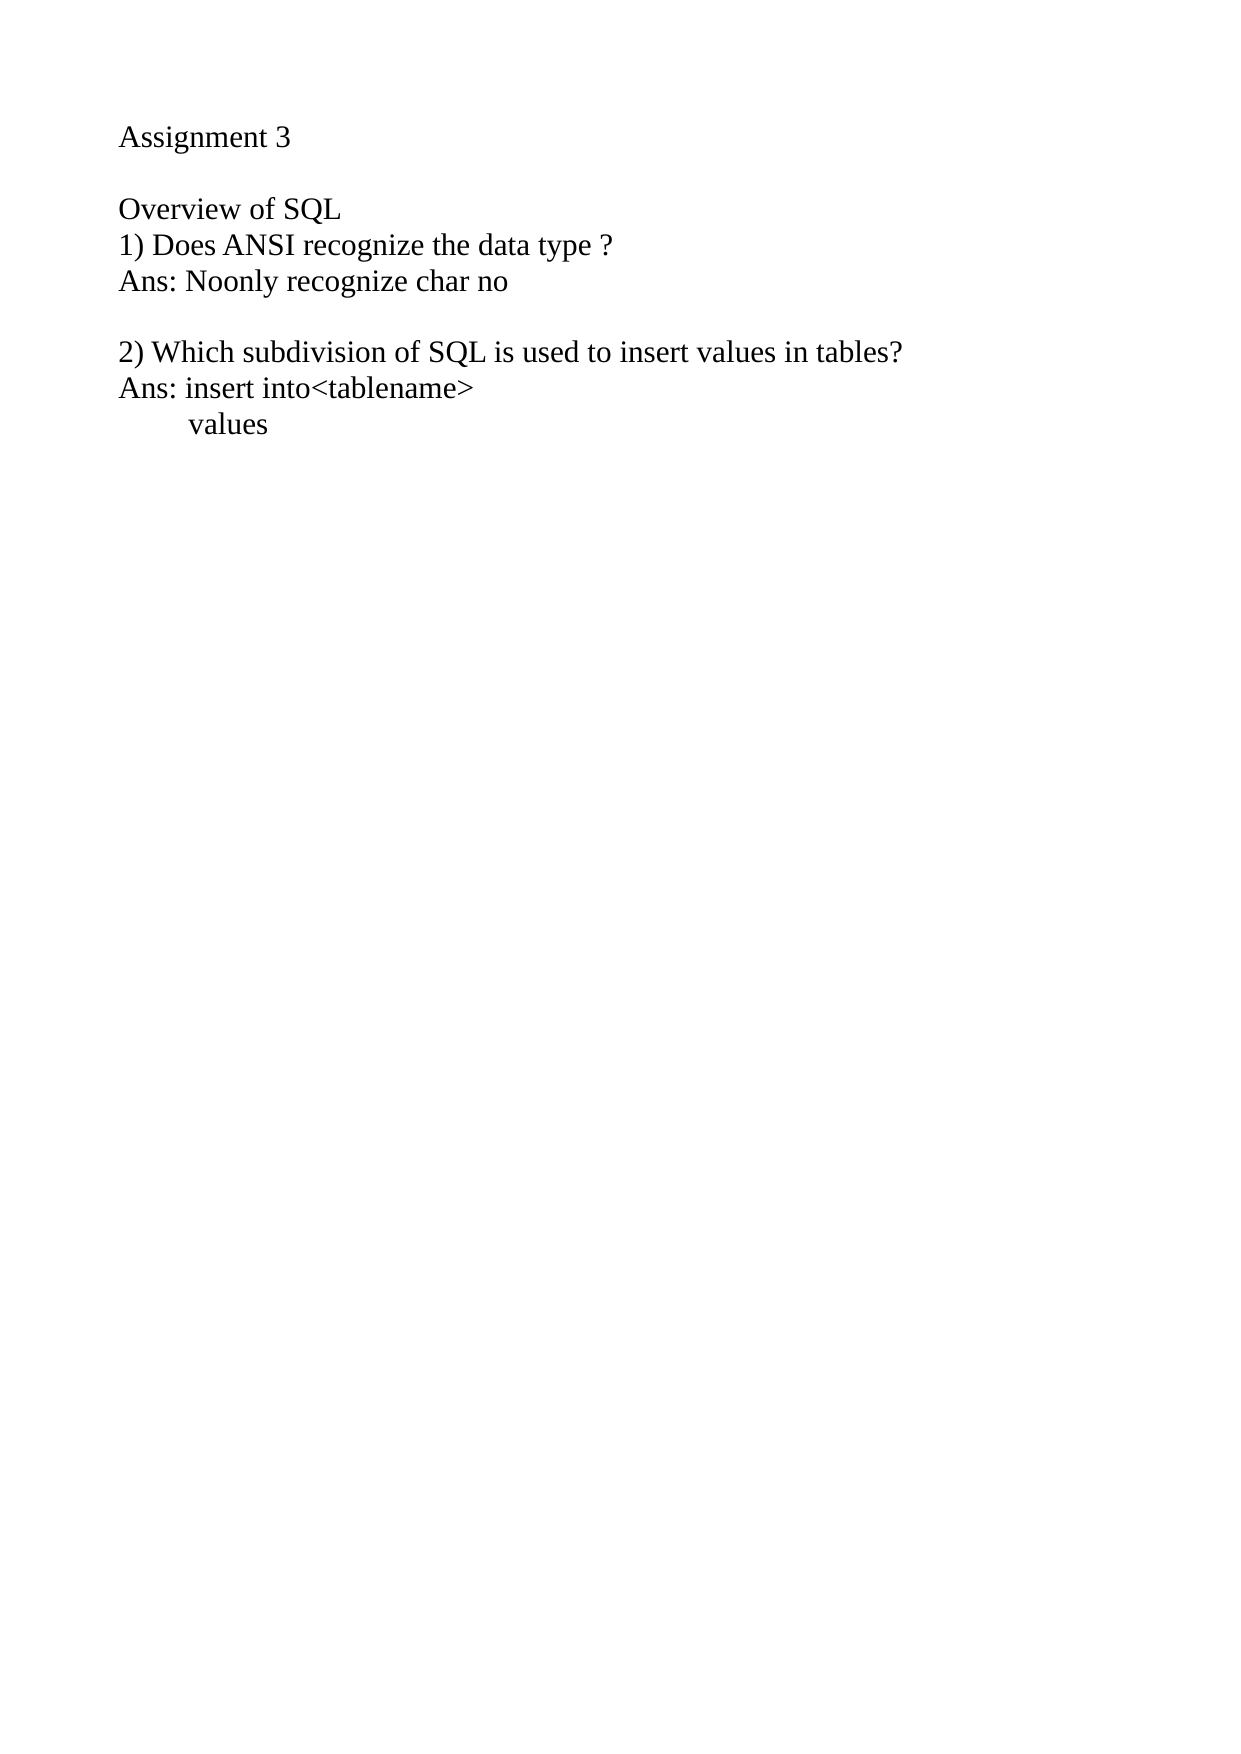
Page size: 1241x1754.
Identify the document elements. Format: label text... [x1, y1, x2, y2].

text values [118, 406, 1122, 442]
text 1) Does ANSI recognize the data type ? [118, 226, 1122, 262]
text Ans: insert into<tablename> [118, 370, 1122, 406]
text Overview of SQL [118, 190, 1122, 226]
text Assignment 3 [118, 118, 1122, 154]
text 2) Which subdivision of SQL is used to insert values in tables? [118, 334, 1122, 370]
text Ans: Noonly recognize char no [118, 262, 1122, 298]
